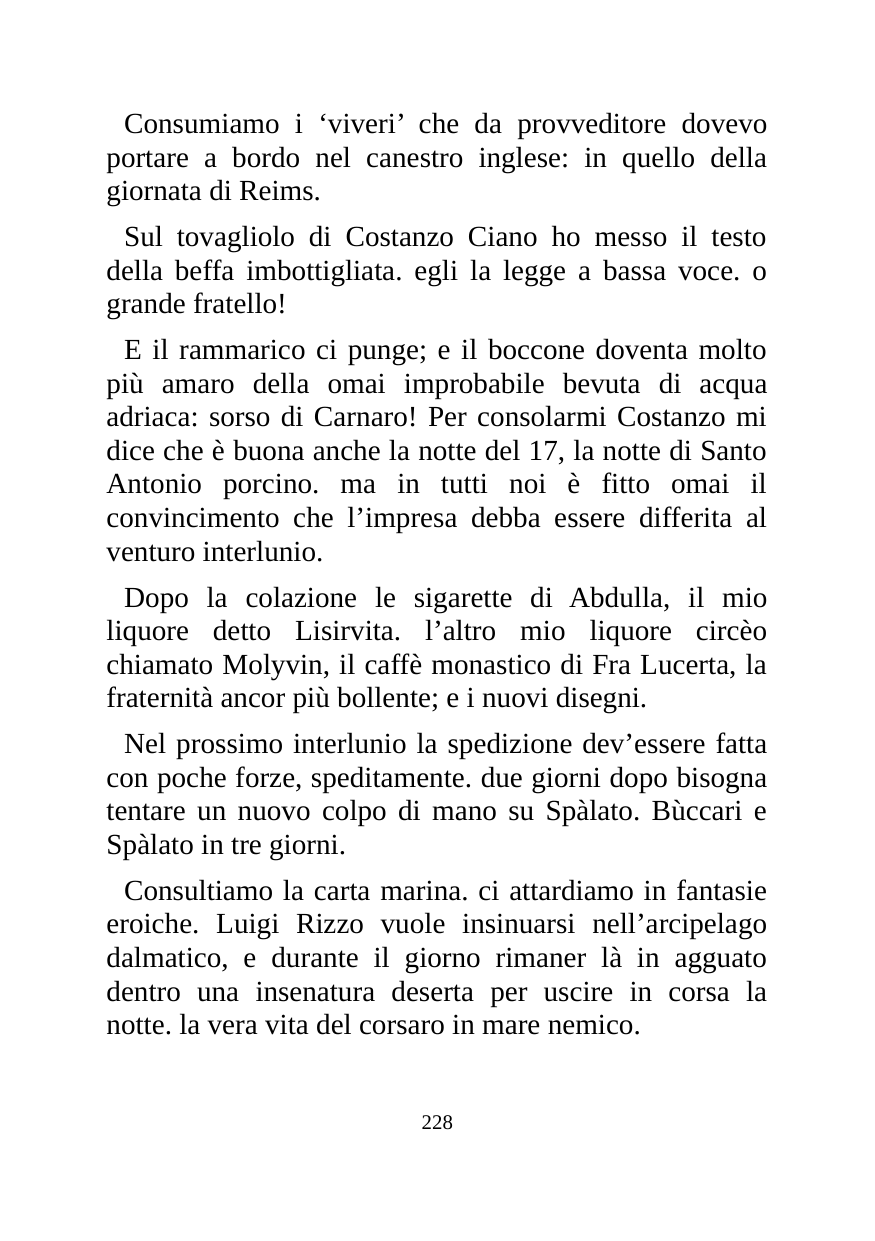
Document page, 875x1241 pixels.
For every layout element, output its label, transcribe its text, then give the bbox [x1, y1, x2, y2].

text Consultiamo la carta marina. ci attardiamo in fantasie eroiche. Luigi Rizzo vuole insinuarsi nell’arcipelago dalmatico, e durante il giorno rimaner là in agguato dentro una insenatura deserta per uscire in corsa la notte. la vera vita del corsaro in mare nemico. [106, 873, 768, 1041]
text Nel prossimo interlunio la spedizione dev’essere fatta con poche forze, speditamente. due giorni dopo bisogna tentare un nuovo colpo di mano su Spàlato. Bùccari e Spàlato in tre giorni. [106, 726, 768, 861]
text Dopo la colazione le sigarette di Abdulla, il mio liquore detto Lisirvita. l’altro mio liquore circèo chiamato Molyvin, il caffè monastico di Fra Lucerta, la fraternità ancor più bollente; e i nuovi disegni. [106, 580, 768, 714]
text Consumiamo i ‘viveri’ che da provveditore dovevo portare a bordo nel canestro inglese: in quello della giornata di Reims. [106, 106, 768, 207]
text Sul tovagliolo di Costanzo Ciano ho messo il testo della beffa imbottigliata. egli la legge a bassa voce. o grande fratello! [106, 219, 768, 320]
text E il rammarico ci punge; e il boccone doventa molto più amaro della omai improbabile bevuta di acqua adriaca: sorso di Carnaro! Per consolarmi Costanzo mi dice che è buona anche la notte del 17, la notte di Santo Antonio porcino. ma in tutti noi è fitto omai il convincimento che l’impresa debba essere differita al venturo interlunio. [106, 332, 768, 567]
